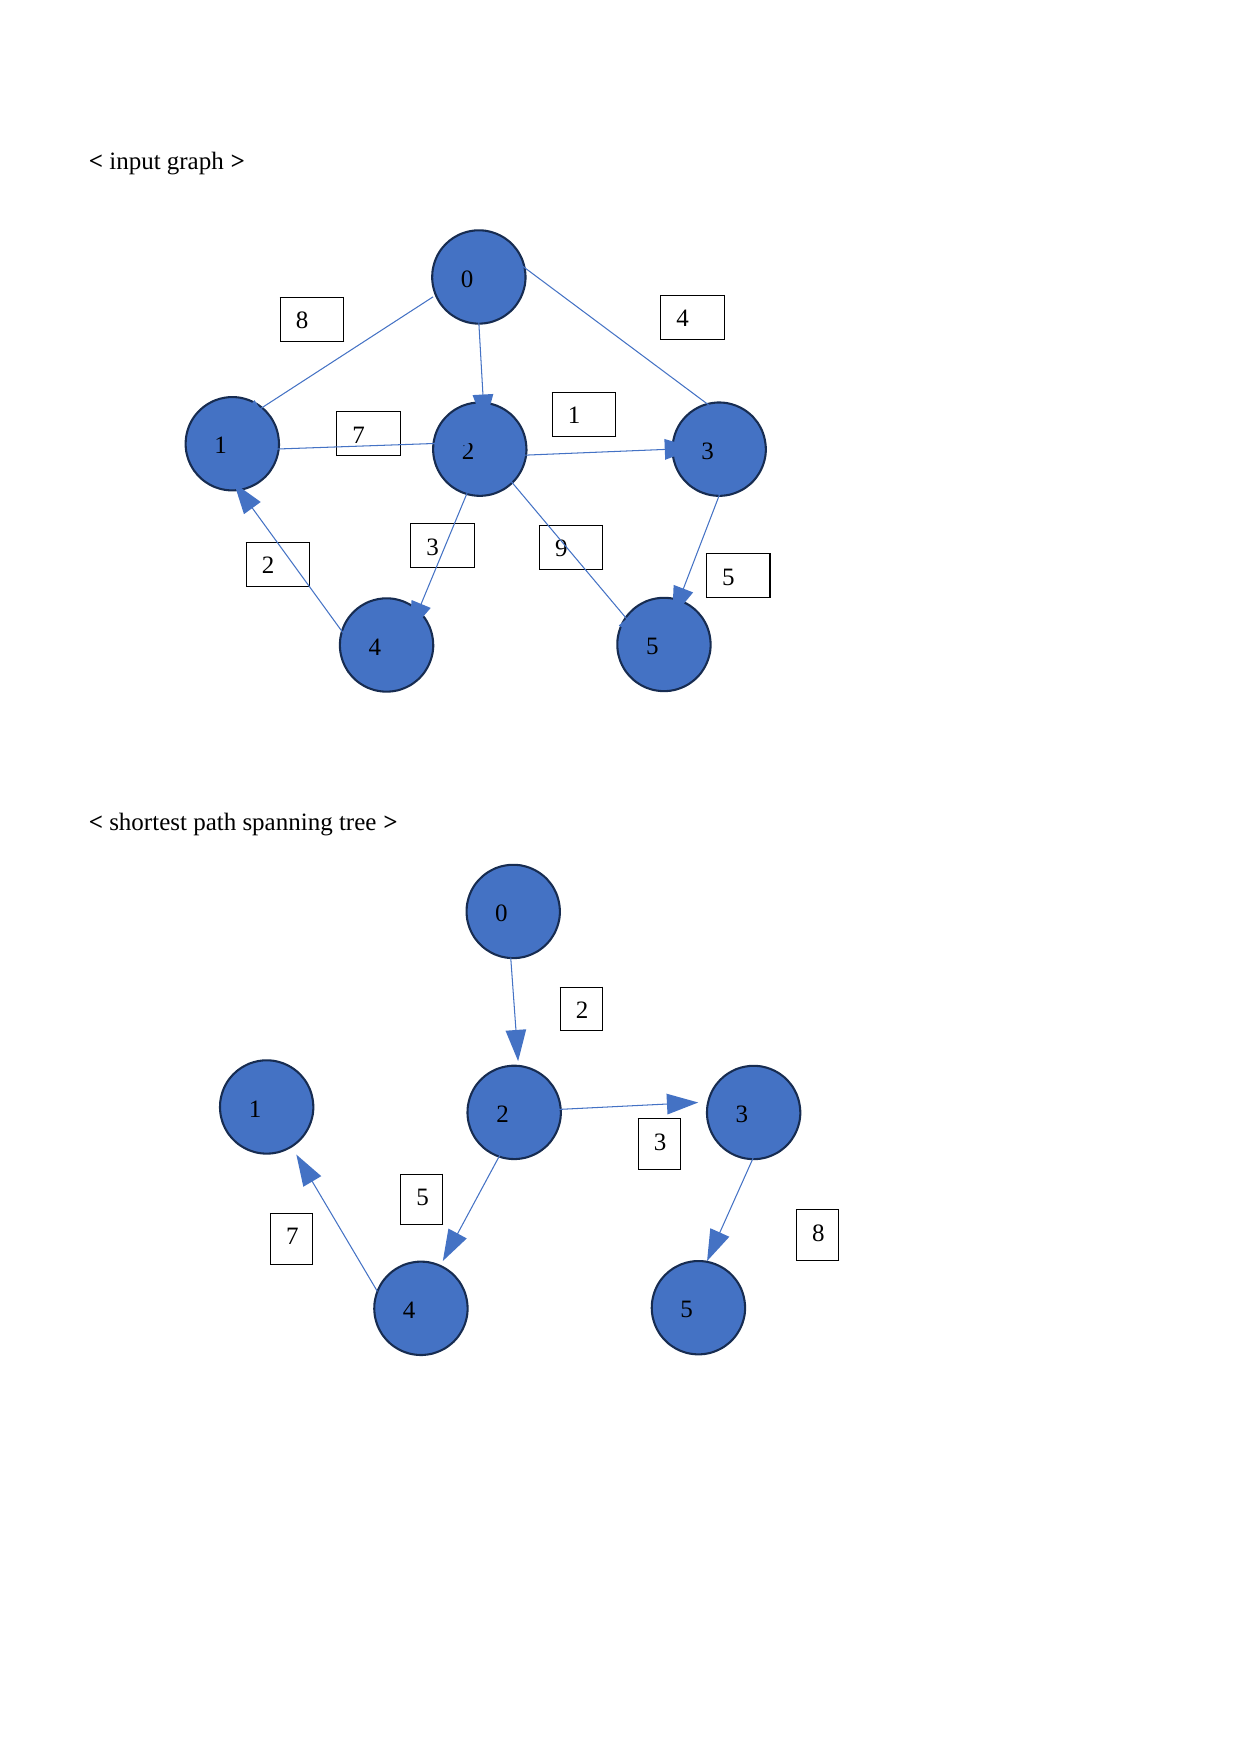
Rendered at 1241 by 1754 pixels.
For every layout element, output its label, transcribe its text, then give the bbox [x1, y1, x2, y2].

text [441, 532, 459, 559]
text 1 [568, 401, 600, 428]
text 9 [557, 533, 587, 561]
text 7 [352, 420, 385, 445]
text 2 [576, 995, 587, 1023]
text 9 [558, 541, 564, 548]
text 8 [812, 1218, 823, 1247]
text 4 [676, 303, 709, 331]
text 8 [296, 305, 328, 333]
text 7 [286, 1221, 297, 1250]
text 5 [722, 562, 754, 589]
text 9 [555, 536, 576, 561]
text 3 [426, 532, 449, 559]
text 5 [416, 1182, 427, 1211]
text 2 [262, 550, 294, 578]
text < input graph > [89, 146, 1151, 175]
text 3 [653, 1127, 665, 1156]
text < shortest path spanning tree > [89, 807, 1151, 836]
